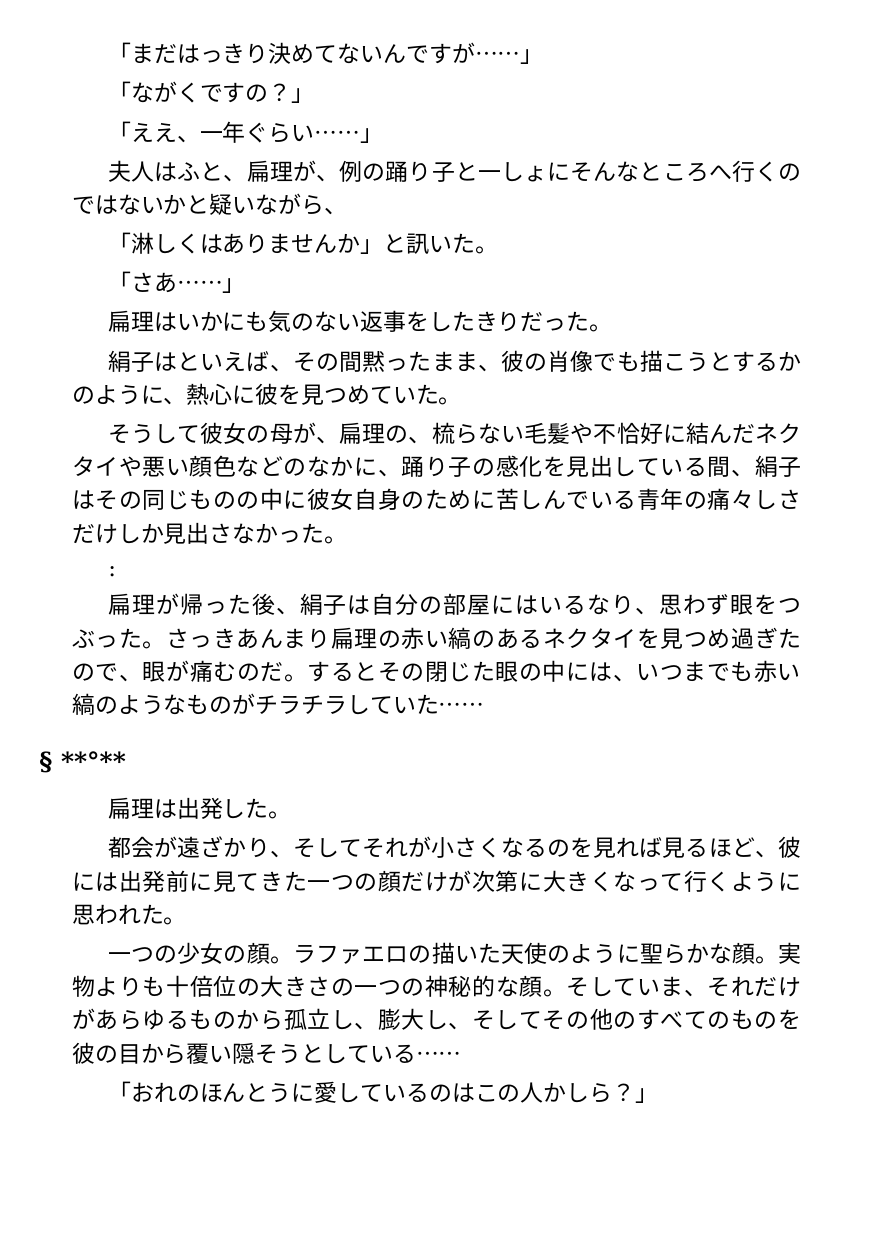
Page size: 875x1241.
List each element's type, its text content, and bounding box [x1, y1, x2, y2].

text 一つの少女の顔。ラファエロの描いた天使のように聖らかな顔。実物よりも十倍位の大きさの一つの神秘的な顔。そしていま、それだけがあらゆるものから孤立し、膨大し、そしてその他のすべてのものを彼の目から覆い隠そうとしている…… [72, 936, 802, 1069]
text 「淋しくはありませんか」と訊いた。 [72, 226, 802, 259]
text 「まだはっきり決めてないんですが……」 [72, 36, 802, 69]
text 扁理はいかにも気のない返事をしたきりだった。 [72, 304, 802, 337]
text 「おれのほんとうに愛しているのはこの人かしら？」 [72, 1075, 802, 1108]
text 「ながくですの？」 [72, 75, 802, 108]
subtitle § **°** [36, 744, 838, 779]
text 夫人はふと、扁理が、例の踊り子と一しょにそんなところへ行くのではないかと疑いながら、 [72, 153, 802, 220]
text そうして彼女の母が、扁理の、梳らない毛髪や不恰好に結んだネクタイや悪い顔色などのなかに、踊り子の感化を見出している間、絹子はその同じものの中に彼女自身のために苦しんでいる青年の痛々しさだけしか見出さなかった。 [72, 416, 802, 549]
text : [72, 555, 802, 581]
text 扁理は出発した。 [72, 791, 802, 824]
text 「さあ……」 [72, 265, 802, 298]
text 絹子はといえば、その間黙ったまま、彼の肖像でも描こうとするかのように、熱心に彼を見つめていた。 [72, 343, 802, 410]
text 扁理が帰った後、絹子は自分の部屋にはいるなり、思わず眼をつぶった。さっきあんまり扁理の赤い縞のあるネクタイを見つめ過ぎたので、眼が痛むのだ。するとその閉じた眼の中には、いつまでも赤い縞のようなものがチラチラしていた…… [72, 587, 802, 720]
text 都会が遠ざかり、そしてそれが小さくなるのを見れば見るほど、彼には出発前に見てきた一つの顔だけが次第に大きくなって行くように思われた。 [72, 830, 802, 930]
text 「ええ、一年ぐらい……」 [72, 114, 802, 148]
